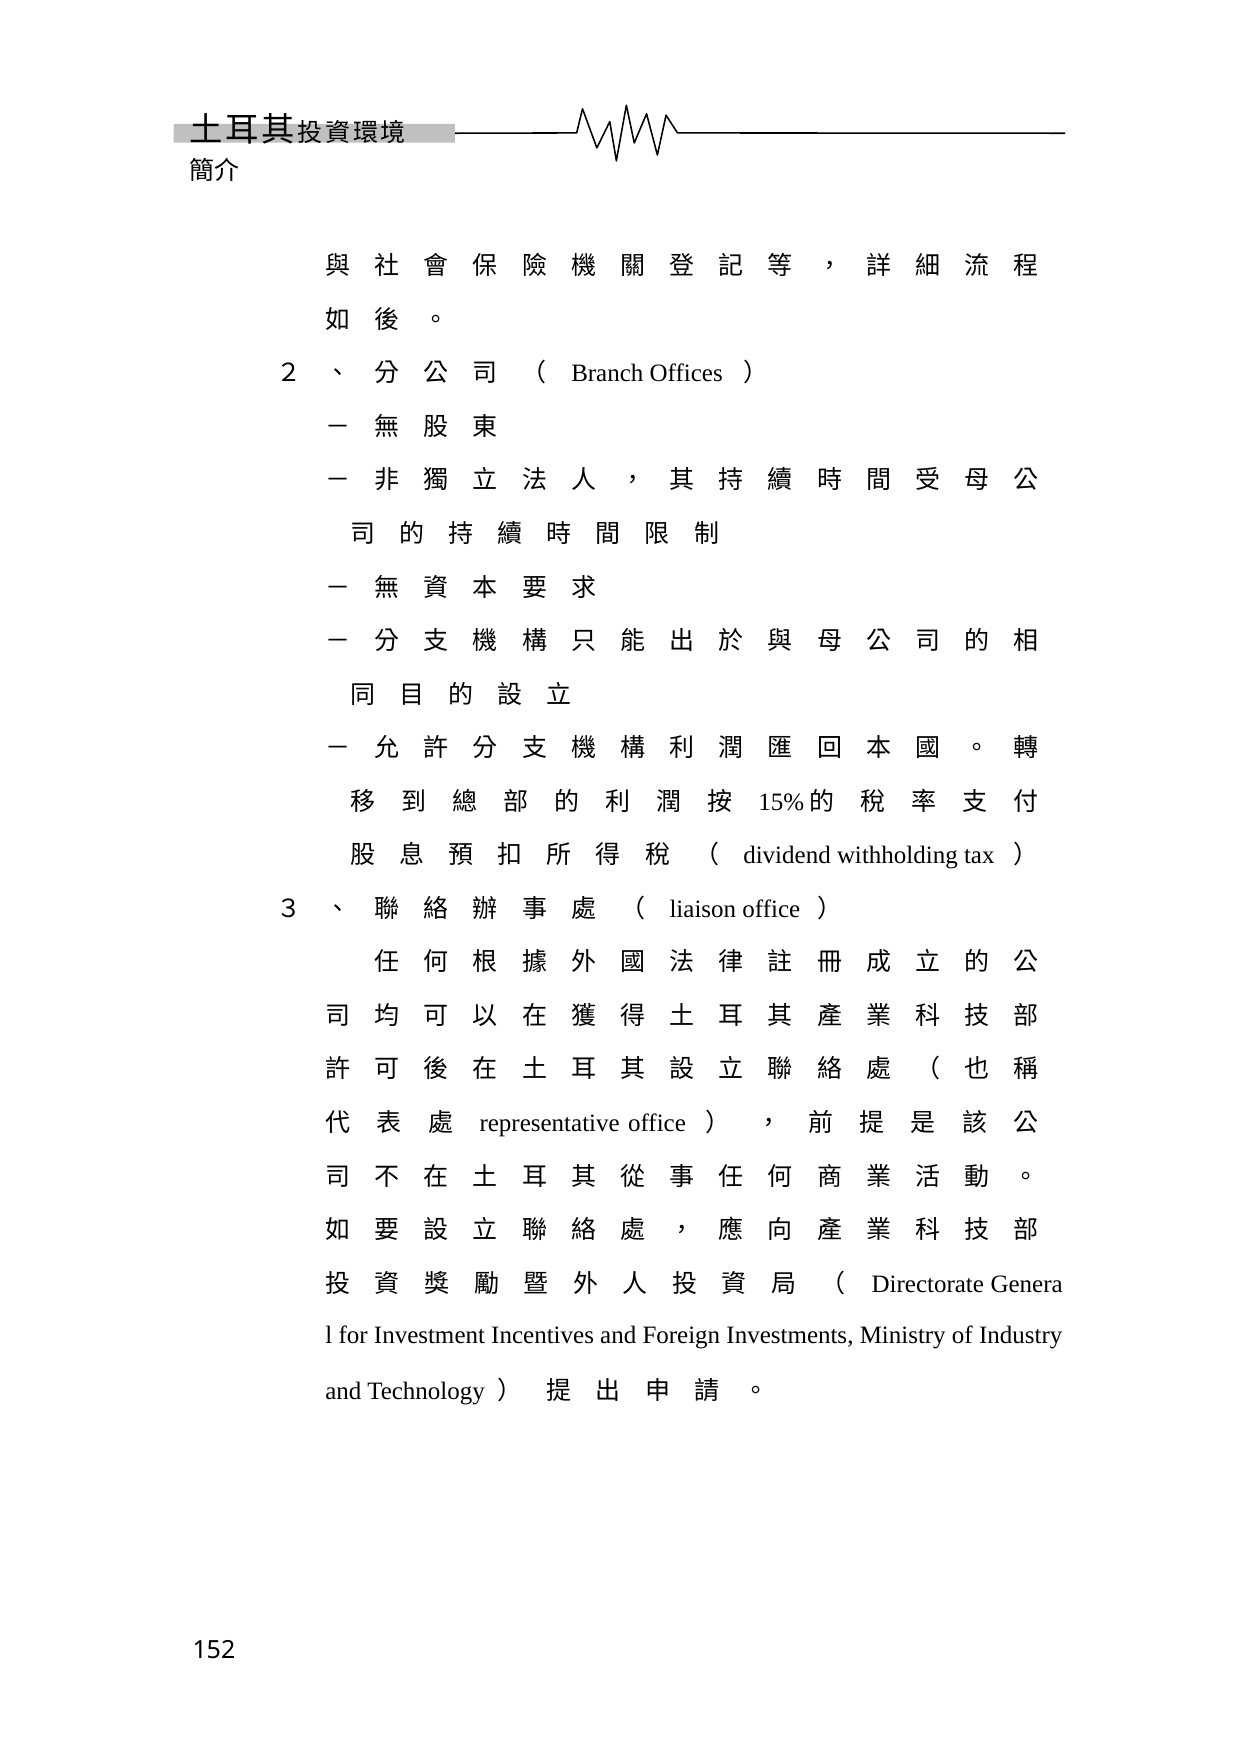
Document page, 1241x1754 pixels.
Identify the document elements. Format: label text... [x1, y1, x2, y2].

text ３、聯絡辦事處（liaison office） [276, 880, 1063, 933]
text －無資本要求 [325, 558, 1063, 612]
text ２、分公司（Branch Offices） [276, 344, 1063, 398]
text －無股東 [325, 398, 1063, 451]
text －分支機構只能出於與母公司的相同目的設立 [325, 612, 1063, 719]
text 與社會保險機關登記等，詳細流程如後。 [325, 237, 1063, 344]
text －非獨立法人，其持續時間受母公司的持續時間限制 [325, 451, 1063, 558]
text 任何根據外國法律註冊成立的公司均可以在獲得土耳其產業科技部許可後在土耳其設立聯絡處（也稱代表處representative office），前提是該公司不在土耳其從事任何商業活動。如要設立聯絡處，應向產業科技部投資獎勵暨外人投資局（Directorate General for Investment Incentives and Foreign Investments, Ministry of Industry and Technology）提出申請。 [325, 933, 1063, 1415]
text －允許分支機構利潤匯回本國。轉移到總部的利潤按15%的稅率支付股息預扣所得稅（dividend withholding tax） [325, 719, 1063, 880]
